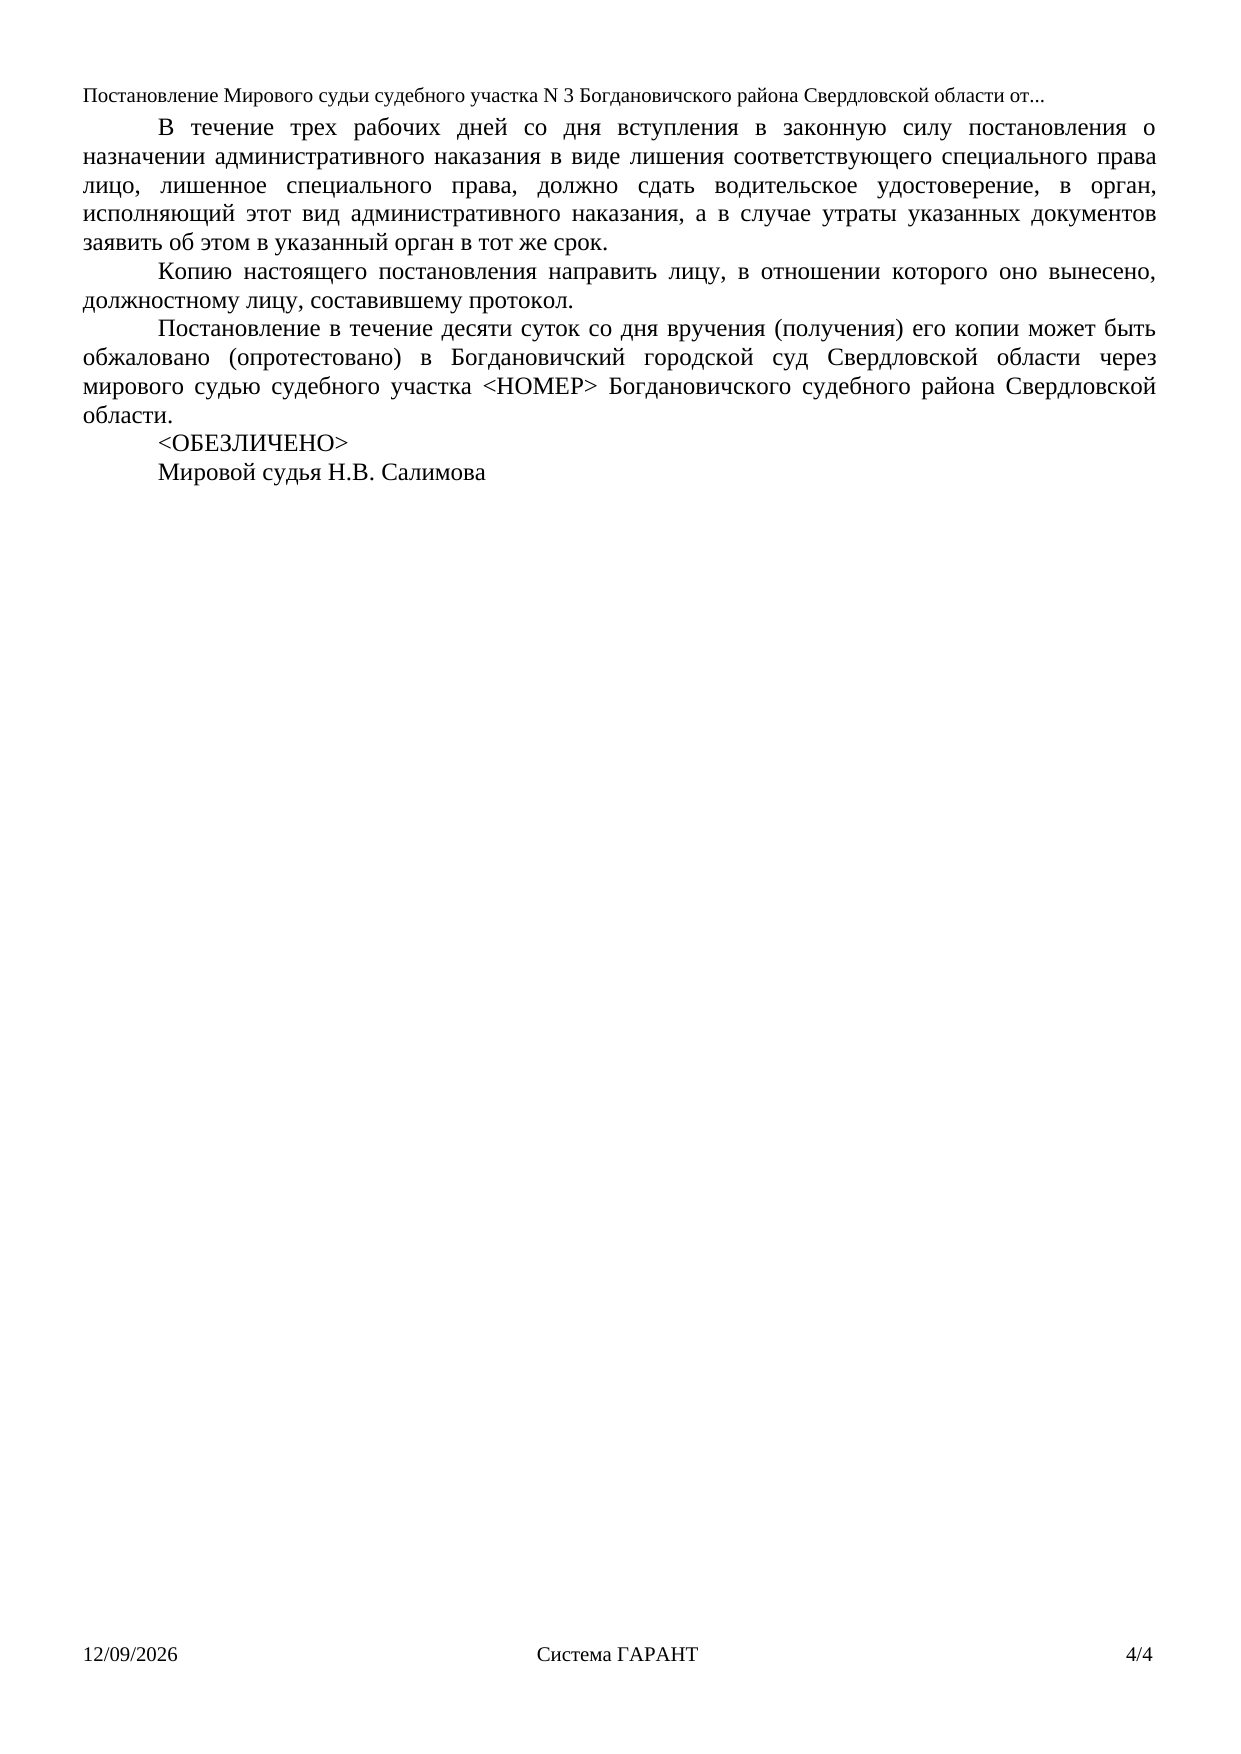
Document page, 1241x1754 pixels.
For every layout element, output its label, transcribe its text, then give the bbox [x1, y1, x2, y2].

text Мировой судья Н.В. Салимова [83, 457, 1157, 486]
text В течение трех рабочих дней со дня вступления в законную силу постановления о назначении административного наказания в виде лишения соответствующего специального права лицо, лишенное специального права, должно сдать водительское удостоверение, в орган, исполняющий этот вид административного наказания, а в случае утраты указанных документов заявить об этом в указанный орган в тот же срок. [83, 112, 1157, 256]
text <ОБЕЗЛИЧЕНО> [83, 428, 1157, 457]
text Постановление в течение десяти суток со дня вручения (получения) его копии может быть обжаловано (опротестовано) в Богдановичский городской суд Свердловской области через мирового судью судебного участка <НОМЕР> Богдановичского судебного района Свердловской области. [83, 313, 1157, 428]
text Копию настоящего постановления направить лицу, в отношении которого оно вынесено, должностному лицу, составившему протокол. [83, 256, 1157, 313]
